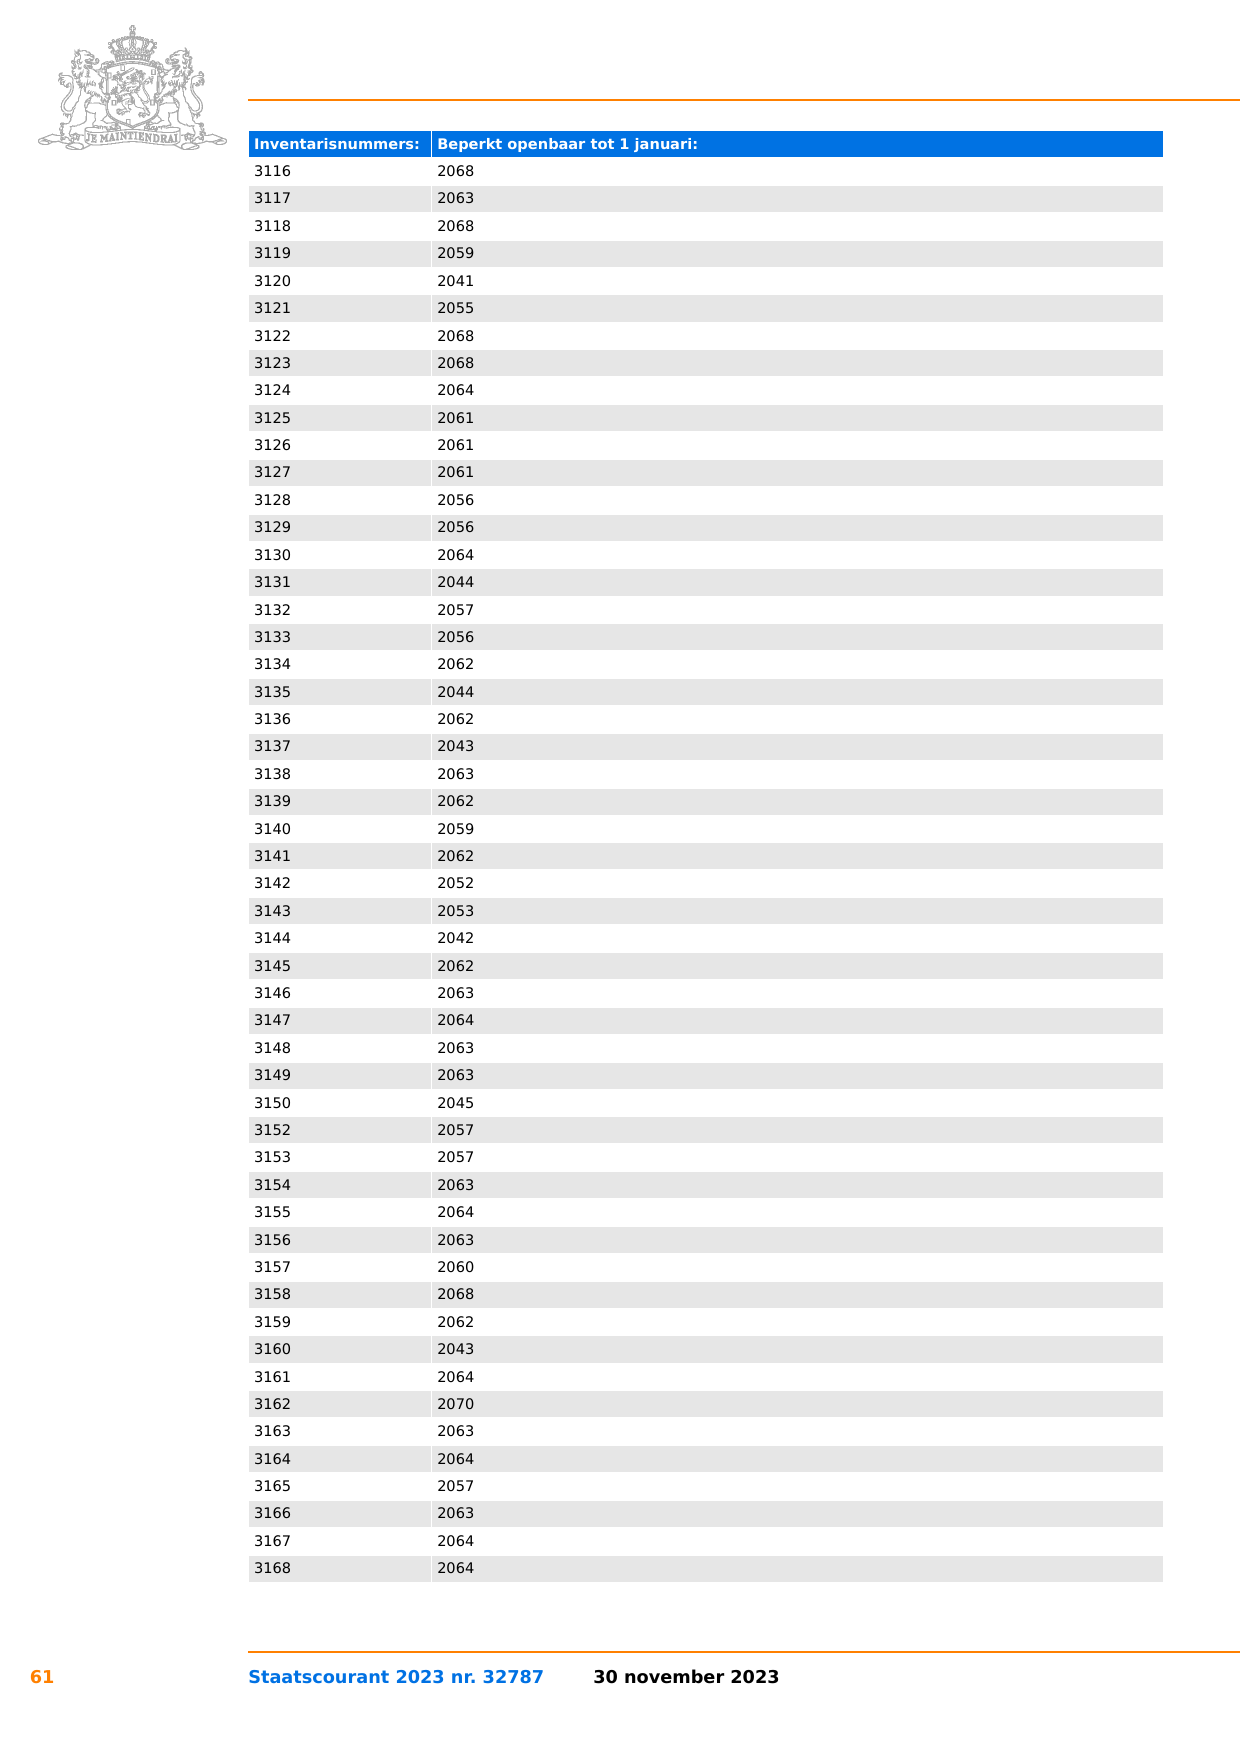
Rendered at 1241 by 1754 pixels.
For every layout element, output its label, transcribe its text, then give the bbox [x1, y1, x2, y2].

table_cell 3168 [249, 1556, 431, 1582]
table_cell 2064 [432, 1008, 1163, 1034]
table_cell 3128 [249, 487, 431, 513]
table_cell 3144 [249, 925, 431, 952]
table_cell 2045 [432, 1090, 1163, 1116]
table_cell 2068 [432, 1282, 1163, 1308]
table_cell 3150 [249, 1090, 431, 1116]
table_cell 2059 [432, 241, 1163, 267]
table_cell 2063 [432, 1172, 1163, 1198]
table_cell 3145 [249, 953, 431, 979]
table_cell 3119 [249, 241, 431, 267]
table_cell 3154 [249, 1172, 431, 1198]
table_cell 3121 [249, 295, 431, 322]
table_cell 2056 [432, 515, 1163, 541]
table_cell 2064 [432, 1199, 1163, 1226]
table_cell 3124 [249, 378, 431, 404]
table_cell 2057 [432, 1117, 1163, 1143]
table_cell 3127 [249, 460, 431, 486]
table_cell 2070 [432, 1391, 1163, 1417]
table_cell 2061 [432, 460, 1163, 486]
table_cell 3125 [249, 405, 431, 431]
table_cell 2064 [432, 1364, 1163, 1390]
table_cell 3132 [249, 597, 431, 623]
table_cell 3156 [249, 1227, 431, 1253]
table_cell 2059 [432, 816, 1163, 842]
table_cell 2063 [432, 980, 1163, 1007]
table_cell 2064 [432, 542, 1163, 568]
table_cell 3131 [249, 569, 431, 596]
table_cell 3159 [249, 1309, 431, 1335]
table_cell 2057 [432, 597, 1163, 623]
table_cell 3137 [249, 734, 431, 760]
table_cell 2060 [432, 1254, 1163, 1281]
table_cell 3160 [249, 1336, 431, 1363]
table_cell 3120 [249, 268, 431, 294]
table_cell 2053 [432, 898, 1163, 924]
table_cell 2044 [432, 679, 1163, 705]
table_cell 3129 [249, 515, 431, 541]
table_cell 3142 [249, 871, 431, 897]
table_cell 2062 [432, 789, 1163, 815]
table_cell 2056 [432, 487, 1163, 513]
table_cell 2063 [432, 1419, 1163, 1445]
table_cell 2062 [432, 706, 1163, 733]
table_cell 3162 [249, 1391, 431, 1417]
table_cell 2041 [432, 268, 1163, 294]
table_cell 2061 [432, 405, 1163, 431]
table_cell 2043 [432, 734, 1163, 760]
table_cell 2056 [432, 624, 1163, 650]
table_cell 3157 [249, 1254, 431, 1281]
table_header Beperkt openbaar tot 1 januari: [432, 131, 1163, 157]
table_cell 2063 [432, 1035, 1163, 1061]
table_cell 3133 [249, 624, 431, 650]
table_cell 3143 [249, 898, 431, 924]
table_cell 3167 [249, 1528, 431, 1554]
table_cell 2044 [432, 569, 1163, 596]
table_cell 2042 [432, 925, 1163, 952]
table_cell 2063 [432, 1227, 1163, 1253]
table_cell 2063 [432, 186, 1163, 212]
table_cell 2062 [432, 843, 1163, 869]
table_cell 3140 [249, 816, 431, 842]
picture [38, 25, 227, 150]
table_cell 3130 [249, 542, 431, 568]
table_cell 3166 [249, 1501, 431, 1527]
table_cell 2055 [432, 295, 1163, 322]
table_cell 2062 [432, 1309, 1163, 1335]
table_cell 2068 [432, 323, 1163, 349]
table_cell 2057 [432, 1145, 1163, 1171]
table_cell 3116 [249, 158, 431, 185]
table_cell 2062 [432, 651, 1163, 678]
table_cell 2043 [432, 1336, 1163, 1363]
table_cell 2062 [432, 953, 1163, 979]
table_cell 3163 [249, 1419, 431, 1445]
table_cell 3155 [249, 1199, 431, 1226]
table_cell 2063 [432, 761, 1163, 787]
table_cell 3153 [249, 1145, 431, 1171]
table_cell 2068 [432, 350, 1163, 376]
table_cell 3122 [249, 323, 431, 349]
table_header Inventarisnummers: [249, 131, 431, 157]
table_cell 3134 [249, 651, 431, 678]
table_cell 2063 [432, 1501, 1163, 1527]
table_cell 2057 [432, 1473, 1163, 1500]
table_cell 3146 [249, 980, 431, 1007]
table_cell 3126 [249, 432, 431, 459]
table_cell 3147 [249, 1008, 431, 1034]
table_cell 3152 [249, 1117, 431, 1143]
table_cell 3164 [249, 1446, 431, 1472]
table_cell 3117 [249, 186, 431, 212]
table_cell 3158 [249, 1282, 431, 1308]
table_cell 3135 [249, 679, 431, 705]
table_cell 2064 [432, 378, 1163, 404]
table_cell 3123 [249, 350, 431, 376]
table_cell 2068 [432, 213, 1163, 239]
table_cell 2052 [432, 871, 1163, 897]
table_cell 2068 [432, 158, 1163, 185]
table_cell 2063 [432, 1063, 1163, 1089]
table_cell 3165 [249, 1473, 431, 1500]
table_cell 2064 [432, 1528, 1163, 1554]
table_cell 3141 [249, 843, 431, 869]
table_cell 3138 [249, 761, 431, 787]
table_cell 3139 [249, 789, 431, 815]
table_cell 3118 [249, 213, 431, 239]
table_cell 3136 [249, 706, 431, 733]
table_cell 2064 [432, 1446, 1163, 1472]
table_cell 2061 [432, 432, 1163, 459]
table_cell 3161 [249, 1364, 431, 1390]
table_cell 3149 [249, 1063, 431, 1089]
table_cell 3148 [249, 1035, 431, 1061]
table_cell 2064 [432, 1556, 1163, 1582]
